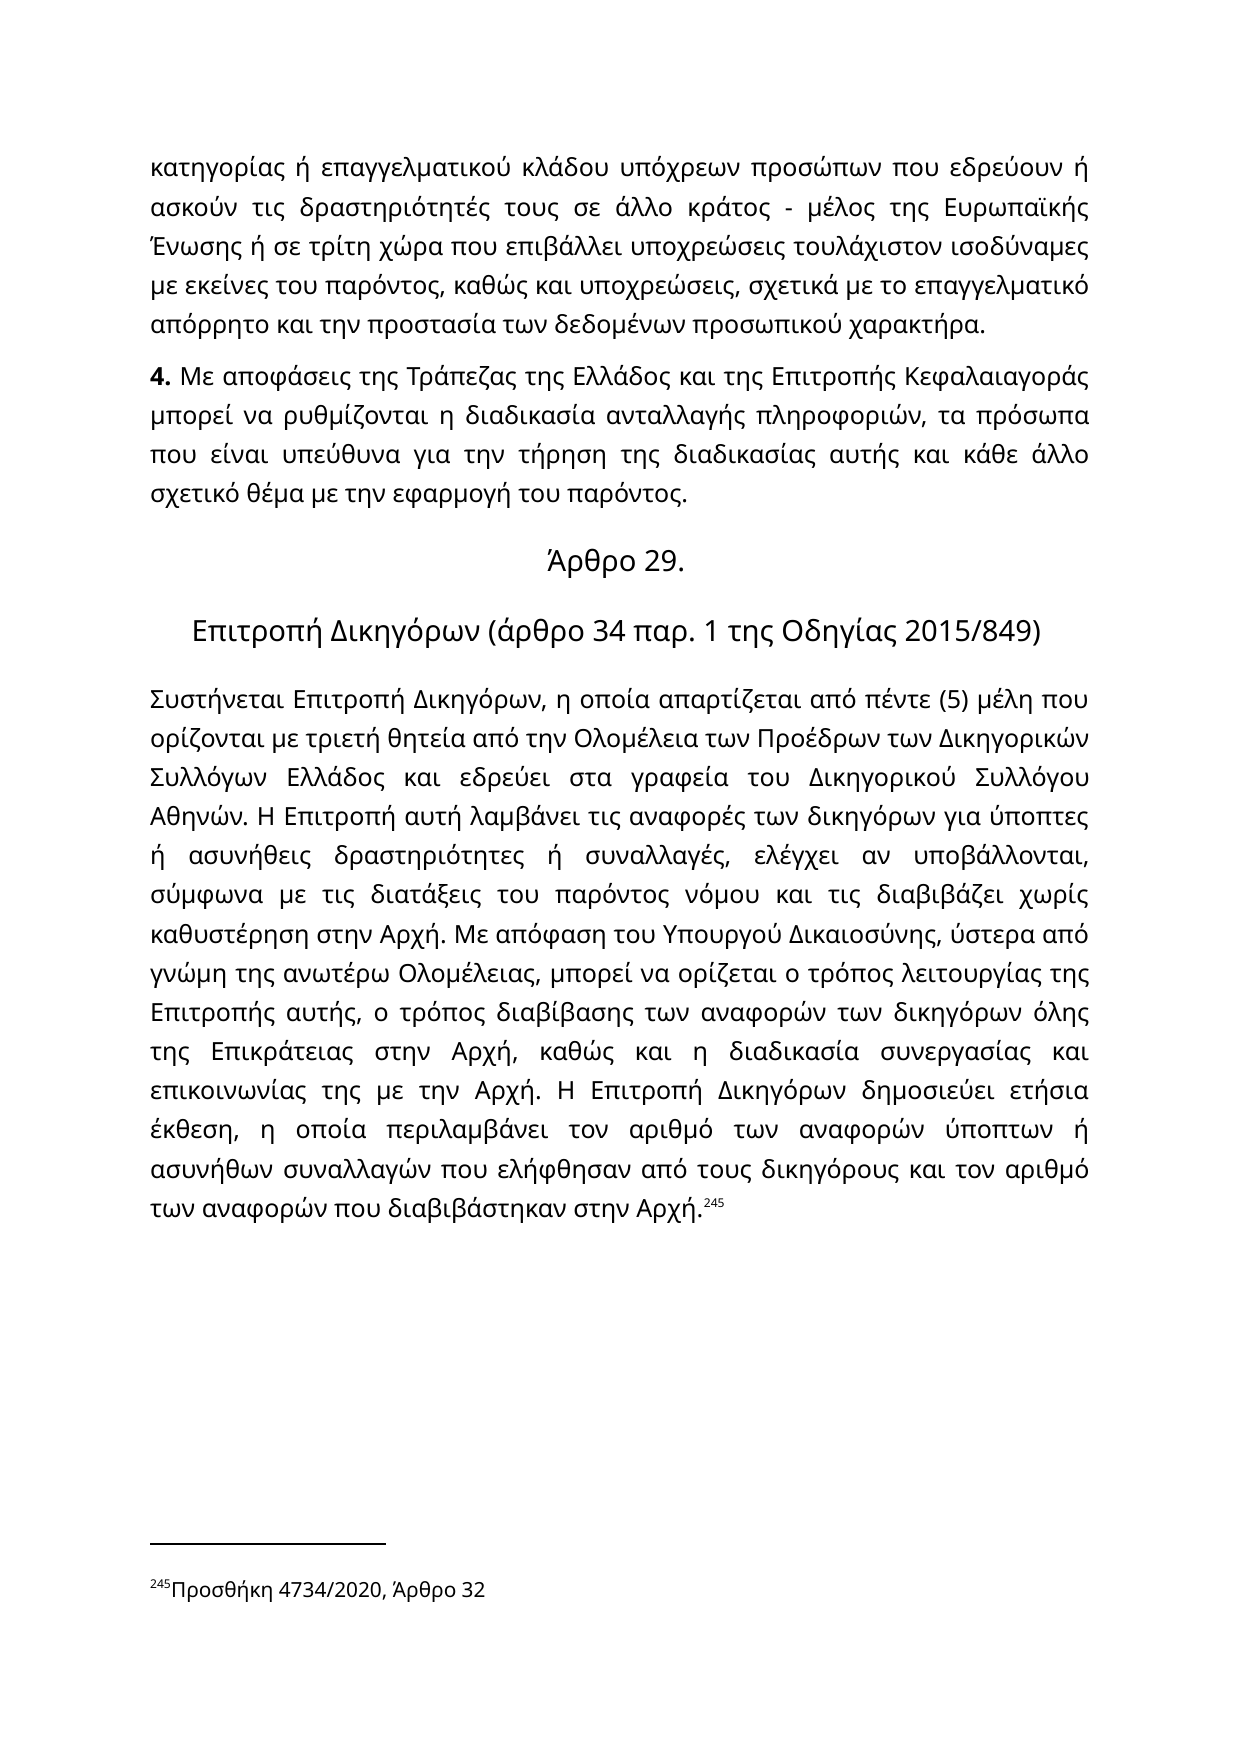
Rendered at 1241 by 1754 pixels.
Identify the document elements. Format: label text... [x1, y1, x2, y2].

text 4. Με αποφάσεις της Τράπεζας της Ελλάδος και της Επιτροπής Κεφαλαιαγοράς μπορεί να ρυθμίζονται η διαδικασία ανταλλαγής πληροφοριών, τα πρόσωπα που είναι υπεύθυνα για την τήρηση της διαδικασίας αυτής και κάθε άλλο σχετικό θέμα με την εφαρμογή του παρόντος. [150, 358, 1090, 510]
subtitle Άρθρο 29. [150, 540, 1090, 580]
text κατηγορίας ή επαγγελματικού κλάδου υπόχρεων προσώπων που εδρεύουν ή ασκούν τις δραστηριότητές τους σε άλλο κράτος - μέλος της Ευρωπαϊκής Ένωσης ή σε τρίτη χώρα που επιβάλλει υποχρεώσεις τουλάχιστον ισοδύναμες με εκείνες του παρόντος, καθώς και υποχρεώσεις, σχετικά με το επαγγελματικό απόρρητο και την προστασία των δεδομένων προσωπικού χαρακτήρα. [150, 150, 1090, 341]
text Συστήνεται Επιτροπή Δικηγόρων, η οποία απαρτίζεται από πέντε (5) μέλη που ορίζονται με τριετή θητεία από την Ολομέλεια των Προέδρων των Δικηγορικών Συλλόγων Ελλάδος και εδρεύει στα γραφεία του Δικηγορικού Συλλόγου Αθηνών. Η Επιτροπή αυτή λαμβάνει τις αναφορές των δικηγόρων για ύποπτες ή ασυνήθεις δραστηριότητες ή συναλλαγές, ελέγχει αν υποβάλλονται, σύμφωνα με τις διατάξεις του παρόντος νόμου και τις διαβιβάζει χωρίς καθυστέρηση στην Αρχή. Με απόφαση του Υπουργού Δικαιοσύνης, ύστερα από γνώμη της ανωτέρω Ολομέλειας, μπορεί να ορίζεται ο τρόπος λειτουργίας της Επιτροπής αυτής, ο τρόπος διαβίβασης των αναφορών των δικηγόρων όλης της Επικράτειας στην Αρχή, καθώς και η διαδικασία συνεργασίας και επικοινωνίας της με την Αρχή. Η Επιτροπή Δικηγόρων δημοσιεύει ετήσια έκθεση, η οποία περιλαμβάνει τον αριθμό των αναφορών ύποπτων ή ασυνήθων συναλλαγών που ελήφθησαν από τους δικηγόρους και τον αριθμό των αναφορών που διαβιβάστηκαν στην Αρχή. [150, 681, 1090, 1224]
subtitle Επιτροπή Δικηγόρων (άρθρο 34 παρ. 1 της Οδηγίας 2015/849) [150, 611, 1090, 650]
text Προσθήκη 4734/2020, Άρθρο 32 [150, 1576, 1090, 1604]
